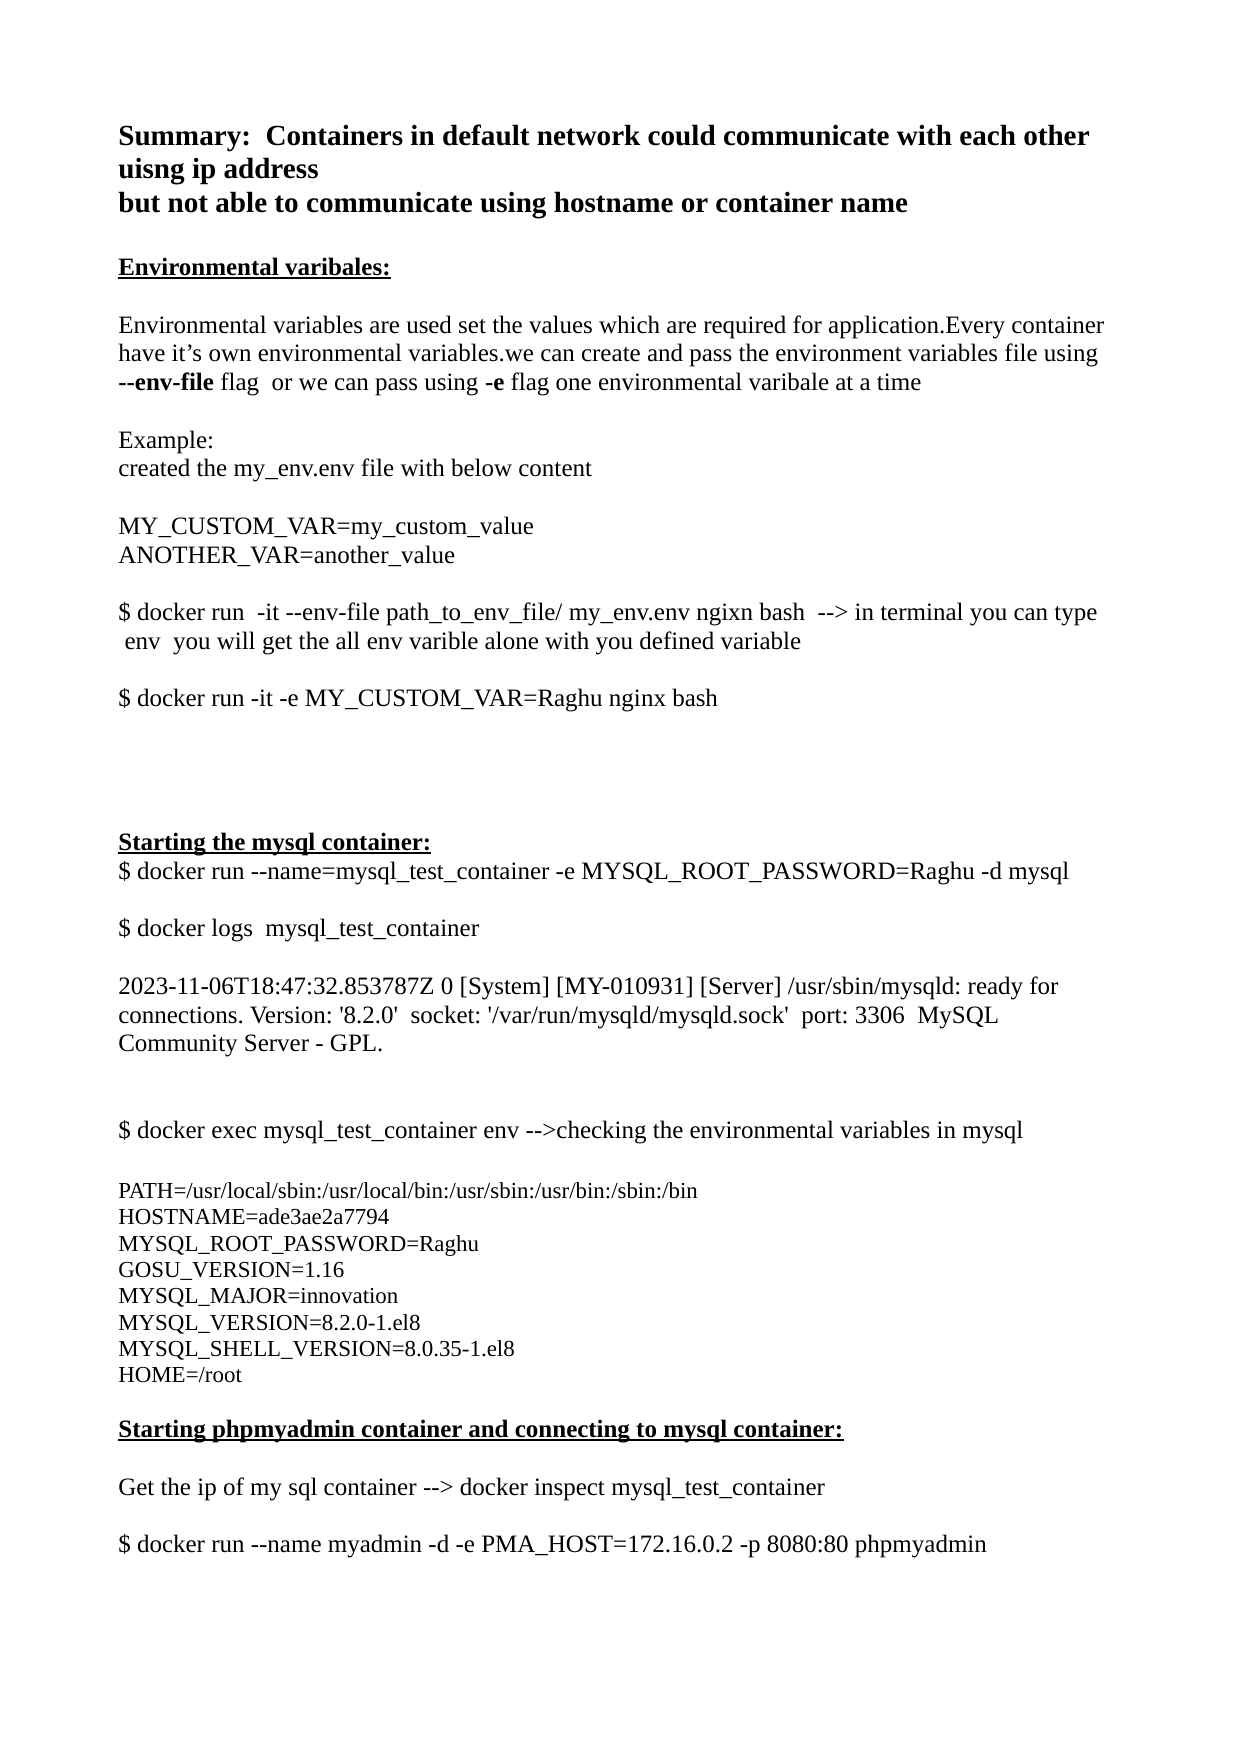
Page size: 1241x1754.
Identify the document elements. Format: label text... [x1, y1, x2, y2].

text created the my_env.env file with below content [118, 453, 1122, 482]
text MYSQL_MAJOR=innovation [118, 1282, 1122, 1309]
text 2023-11-06T18:47:32.853787Z 0 [System] [MY-010931] [Server] /usr/sbin/mysqld: ready for connections. Version: '8.2.0' socket: '/var/run/mysqld/mysqld.sock' port: 3306 MySQL Community Server - GPL. [118, 971, 1122, 1057]
text Summary: Containers in default network could communicate with each other uisng ip address [118, 118, 1122, 185]
text GOSU_VERSION=1.16 [118, 1256, 1122, 1282]
text ANOTHER_VAR=another_value [118, 540, 1122, 568]
text PATH=/usr/local/sbin:/usr/local/bin:/usr/sbin:/usr/bin:/sbin:/bin [118, 1177, 1122, 1203]
text but not able to communicate using hostname or container name [118, 185, 1122, 219]
text MYSQL_SHELL_VERSION=8.0.35-1.el8 [118, 1335, 1122, 1362]
text Example: [118, 425, 1122, 453]
text HOSTNAME=ade3ae2a7794 [118, 1203, 1122, 1230]
text MYSQL_VERSION=8.2.0-1.el8 [118, 1309, 1122, 1335]
text Environmental variables are used set the values which are required for application.Every container have it’s own environmental variables.we can create and pass the environment variables file using [118, 310, 1122, 367]
text $ docker logs mysql_test_container [118, 913, 1122, 942]
text MYSQL_ROOT_PASSWORD=Raghu [118, 1230, 1122, 1256]
text Environmental varibales: [118, 252, 1122, 281]
text MY_CUSTOM_VAR=my_custom_value [118, 511, 1122, 540]
text HOME=/root [118, 1362, 1122, 1388]
text $ docker run --name myadmin -d -e PMA_HOST=172.16.0.2 -p 8080:80 phpmyadmin [118, 1529, 1122, 1558]
text Starting phpmyadmin container and connecting to mysql container: [118, 1414, 1122, 1443]
text $ docker exec mysql_test_container env -->checking the environmental variables in mysql [118, 1115, 1122, 1143]
text Get the ip of my sql container --> docker inspect mysql_test_container [118, 1472, 1122, 1501]
text Starting the mysql container: [118, 827, 1122, 856]
text --env-file flag or we can pass using -e flag one environmental varibale at a time [118, 367, 1122, 396]
text env you will get the all env varible alone with you defined variable [118, 626, 1122, 655]
text $ docker run --name=mysql_test_container -e MYSQL_ROOT_PASSWORD=Raghu -d mysql [118, 856, 1122, 885]
text $ docker run -it --env-file path_to_env_file/ my_env.env ngixn bash --> in terminal you can type [118, 597, 1122, 626]
text $ docker run -it -e MY_CUSTOM_VAR=Raghu nginx bash [118, 683, 1122, 712]
